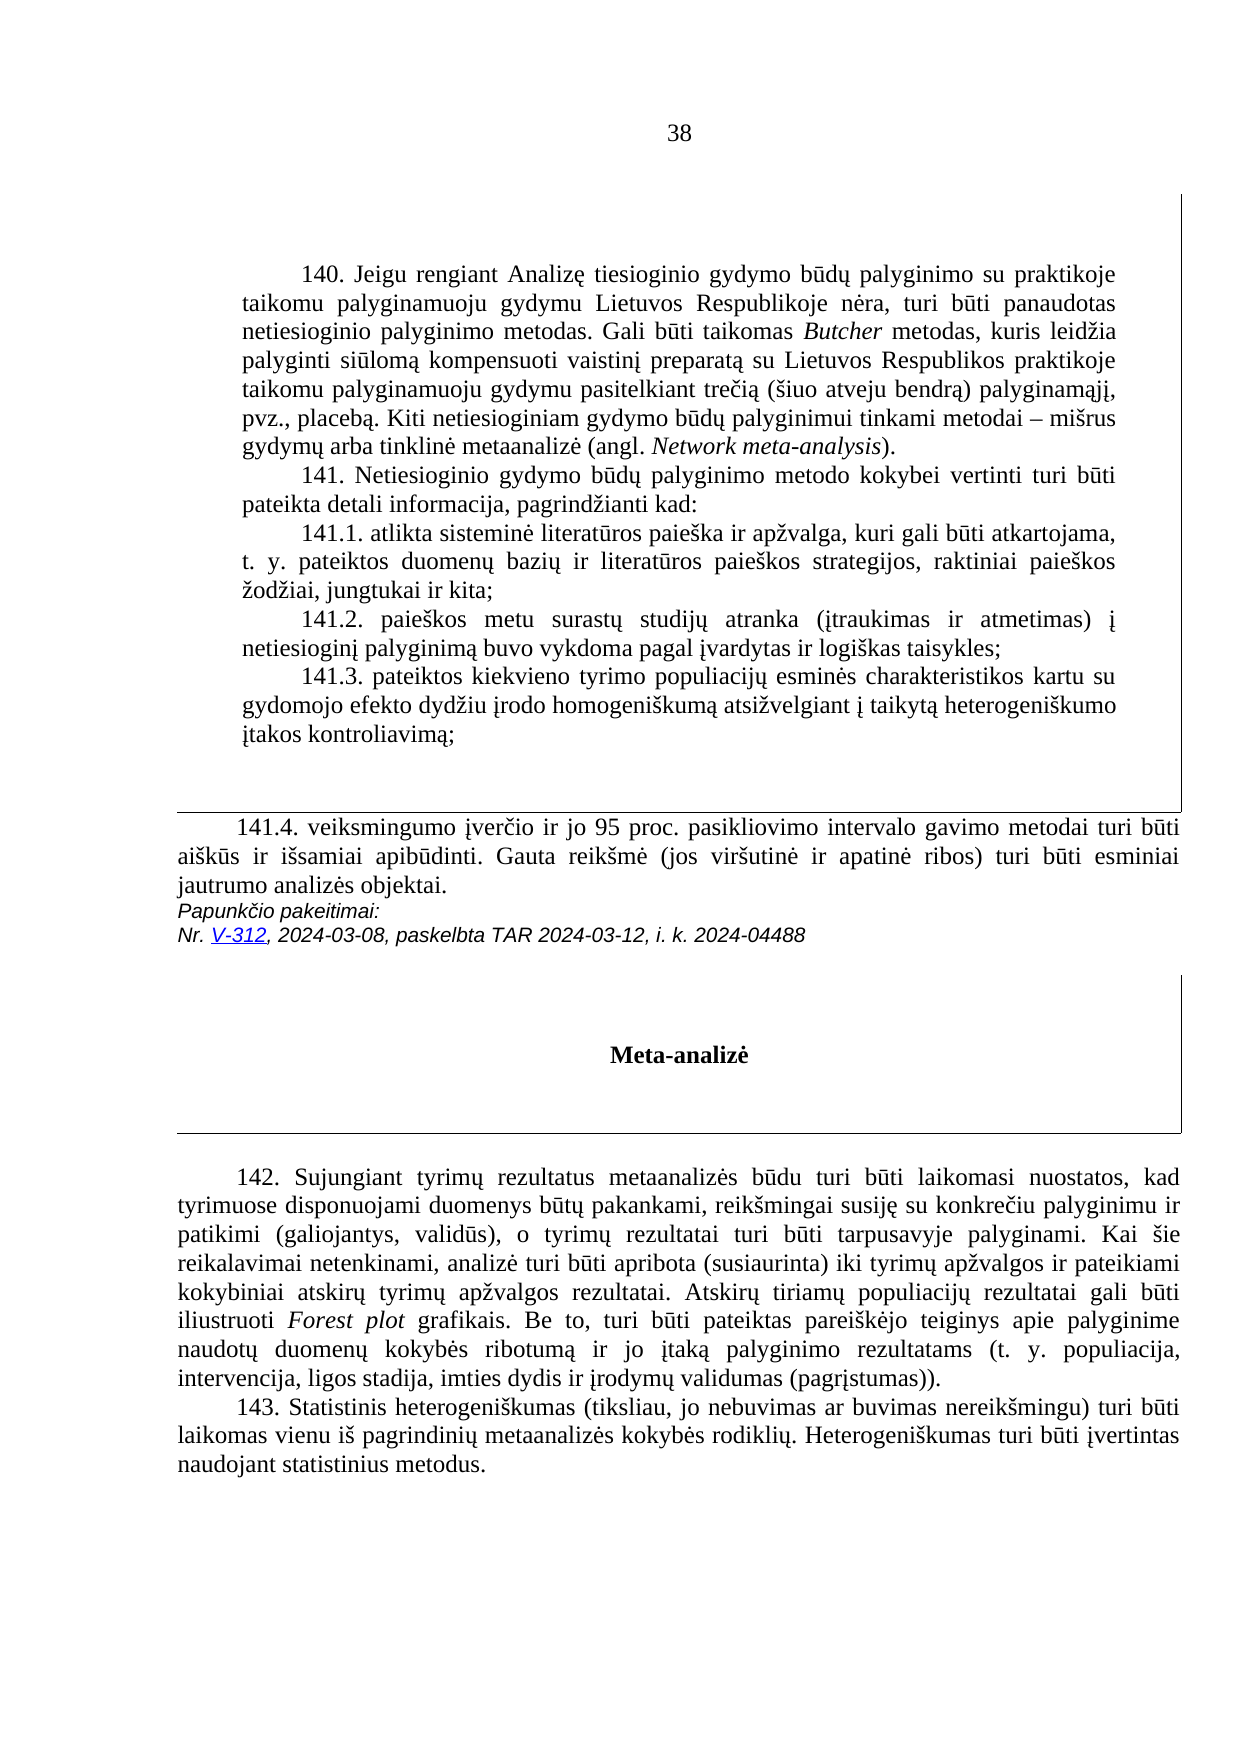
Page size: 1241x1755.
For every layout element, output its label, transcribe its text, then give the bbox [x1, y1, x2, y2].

text 141.3. pateiktos kiekvieno tyrimo populiacijų esminės charakteristikos kartu su gydomojo efekto dydžiu įrodo homogeniškumą atsižvelgiant į taikytą heterogeniškumo įtakos kontroliavimą; [177, 661, 1181, 812]
text 141. Netiesioginio gydymo būdų palyginimo metodo kokybei vertinti turi būti pateikta detali informacija, pagrindžianti kad: [177, 460, 1181, 518]
text 141.1. atlikta sisteminė literatūros paieška ir apžvalga, kuri gali būti atkartojama, t. y. pateiktos duomenų bazių ir literatūros paieškos strategijos, raktiniai paieškos žodžiai, jungtukai ir kita; [177, 518, 1181, 604]
text 142. Sujungiant tyrimų rezultatus metaanalizės būdu turi būti laikomasi nuostatos, kad tyrimuose disponuojami duomenys būtų pakankami, reikšmingai susiję su konkrečiu palyginimu ir patikimi (galiojantys, validūs), o tyrimų rezultatai turi būti tarpusavyje palyginami. Kai šie reikalavimai netenkinami, analizė turi būti apribota (susiaurinta) iki tyrimų apžvalgos ir pateikiami kokybiniai atskirų tyrimų apžvalgos rezultatai. Atskirų tiriamų populiacijų rezultatai gali būti iliustruoti Forest plot grafikais. Be to, turi būti pateiktas pareiškėjo teiginys apie palyginime naudotų duomenų kokybės ribotumą ir jo įtaką palyginimo rezultatams (t. y. populiacija, intervencija, ligos stadija, imties dydis ir įrodymų validumas (pagrįstumas)). [177, 1162, 1181, 1392]
text 141.2. paieškos metu surastų studijų atranka (įtraukimas ir atmetimas) į netiesioginį palyginimą buvo vykdoma pagal įvardytas ir logiškas taisykles; [177, 604, 1181, 661]
text Nr. V-312, 2024-03-08, paskelbta TAR 2024-03-12, i. k. 2024-04488 [177, 922, 1181, 946]
subtitle Meta-analizė [177, 975, 1181, 1133]
text 140. Jeigu rengiant Analizę tiesioginio gydymo būdų palyginimo su praktikoje taikomu palyginamuoju gydymu Lietuvos Respublikoje nėra, turi būti panaudotas netiesioginio palyginimo metodas. Gali būti taikomas Butcher metodas, kuris leidžia palyginti siūlomą kompensuoti vaistinį preparatą su Lietuvos Respublikos praktikoje taikomu palyginamuoju gydymu pasitelkiant trečią (šiuo atveju bendrą) palyginamąjį, pvz., placebą. Kiti netiesioginiam gydymo būdų palyginimui tinkami metodai – mišrus gydymų arba tinklinė metaanalizė (angl. Network meta-analysis). [177, 194, 1181, 460]
text 143. Statistinis heterogeniškumas (tiksliau, jo nebuvimas ar buvimas nereikšmingu) turi būti laikomas vienu iš pagrindinių metaanalizės kokybės rodiklių. Heterogeniškumas turi būti įvertintas naudojant statistinius metodus. [177, 1392, 1181, 1478]
text Papunkčio pakeitimai: [177, 898, 1181, 922]
text 141.4. veiksmingumo įverčio ir jo 95 proc. pasikliovimo intervalo gavimo metodai turi būti aiškūs ir išsamiai apibūdinti. Gauta reikšmė (jos viršutinė ir apatinė ribos) turi būti esminiai jautrumo analizės objektai. [177, 812, 1181, 898]
